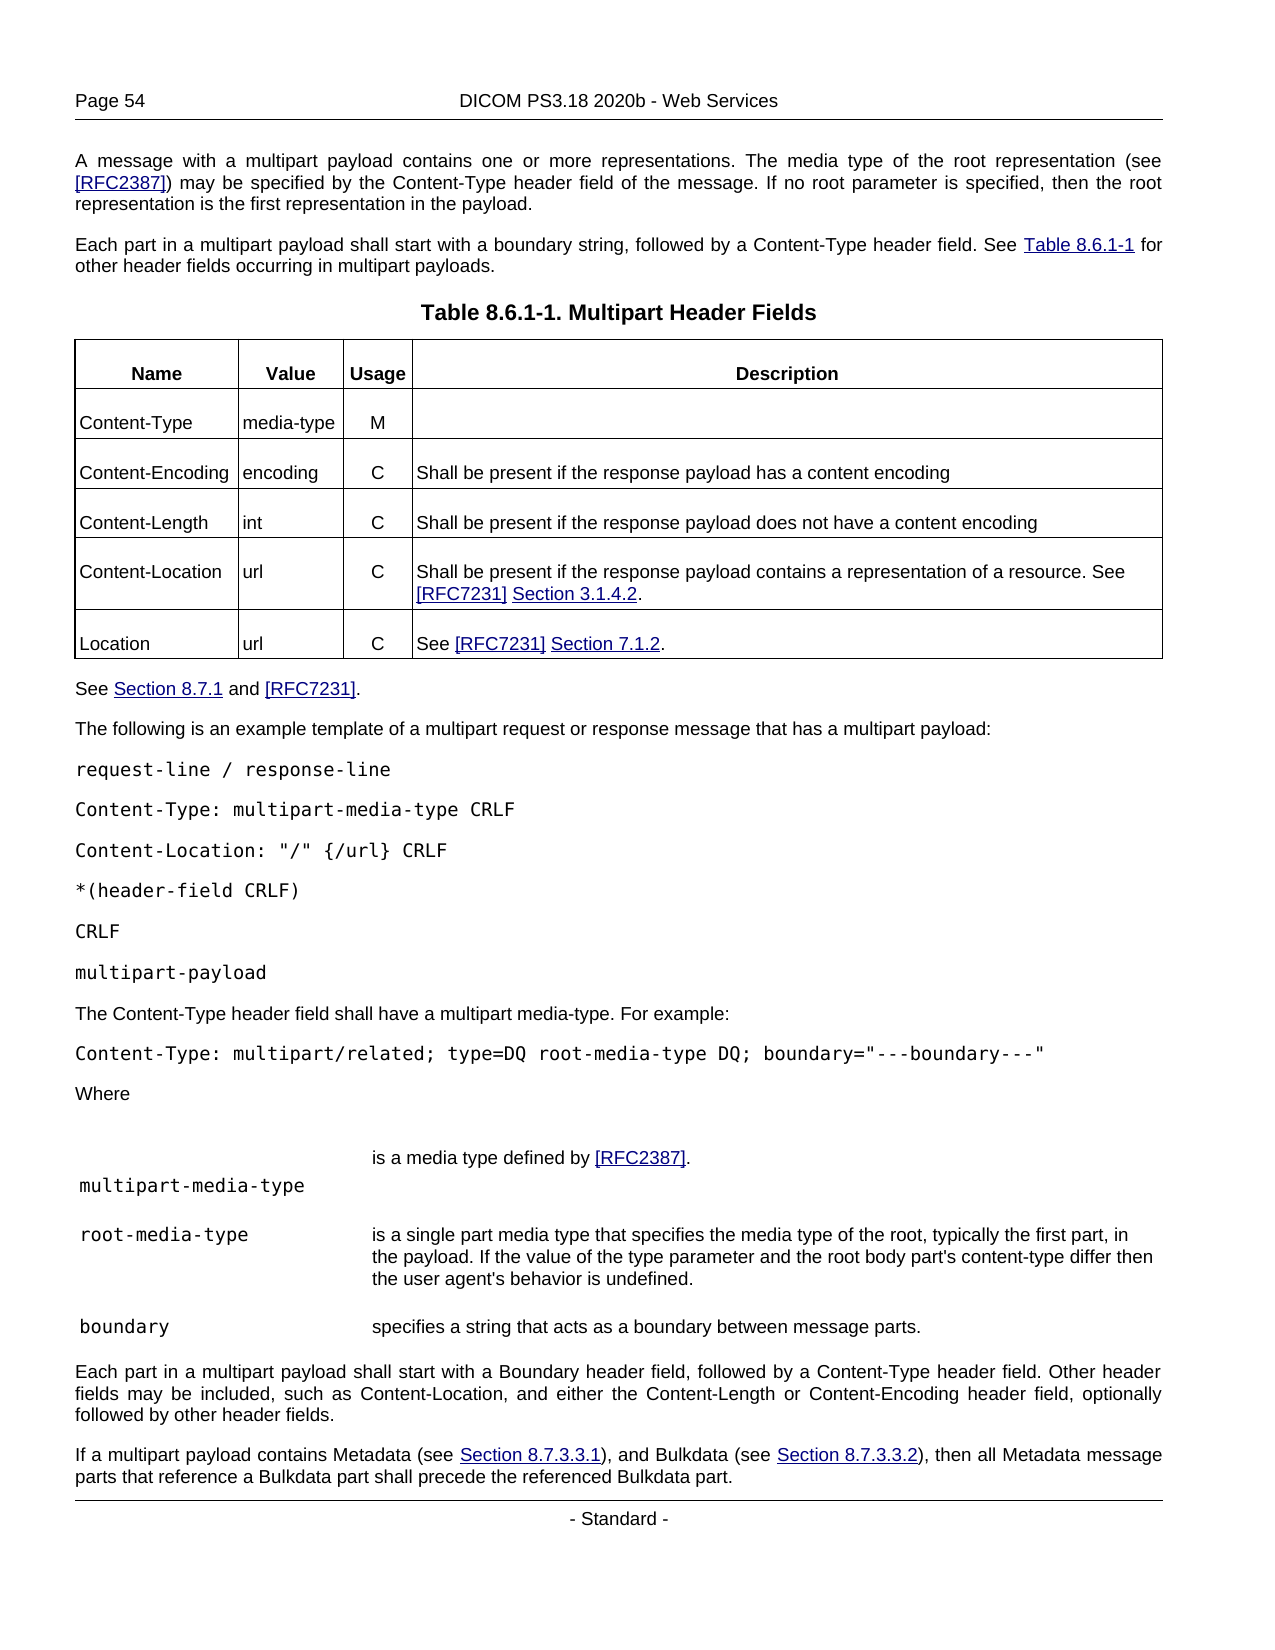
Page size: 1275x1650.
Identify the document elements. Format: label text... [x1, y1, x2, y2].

table_cell M [344, 389, 412, 438]
table_cell Shall be present if the response payload does not have a content encoding [413, 489, 1162, 537]
text Table 8.6.1-1. Multipart Header Fields [75, 299, 1162, 325]
text See Section 8.7.1 and [RFC7231]. [75, 678, 1162, 699]
table_cell encoding [239, 439, 343, 487]
text The Content-Type header field shall have a multipart media-type. For example: [75, 1002, 1162, 1024]
table_header Description [413, 340, 1162, 388]
table_cell C [344, 610, 412, 658]
table_header Value [239, 340, 343, 388]
text multipart-payload [75, 962, 1162, 983]
text CRLF [75, 921, 1162, 943]
table_cell C [344, 538, 412, 608]
table_cell [413, 389, 1162, 438]
table_cell C [344, 489, 412, 537]
table_cell url [239, 610, 343, 658]
text If a multipart payload contains Metadata (see Section 8.7.3.3.1), and Bulkdata (see Section 8.7.3.3.2), then all Metadata message parts that reference a Bulkdata part shall precede the referenced Bulkdata part. [75, 1444, 1162, 1487]
table_header is a media type defined by [RFC2387]. [368, 1124, 1162, 1201]
text Content-Location: "/" {/url} CRLF [75, 840, 1162, 862]
table_cell C [344, 439, 412, 487]
table_cell root-media-type [75, 1201, 368, 1293]
text request-line / response-line [75, 758, 1162, 780]
table_header multipart-media-type [75, 1124, 368, 1201]
text Content-Type: multipart/related; type=DQ root-media-type DQ; boundary="---boundary---" [75, 1043, 1162, 1064]
table_cell Shall be present if the response payload has a content encoding [413, 439, 1162, 487]
text Each part in a multipart payload shall start with a boundary string, followed by a Content-Type header field. See Table 8.6.1-1 for other header fields occurring in multipart payloads. [75, 233, 1162, 277]
table_header Name [76, 340, 238, 388]
table_cell int [239, 489, 343, 537]
table_header Usage [344, 340, 412, 388]
table_cell media-type [239, 389, 343, 438]
text A message with a multipart payload contains one or more representations. The media type of the root representation (see [RFC2387]) may be specified by the Content-Type header field of the message. If no root parameter is specified, then the root representation is the first representation in the payload. [75, 150, 1162, 215]
table_cell Shall be present if the response payload contains a representation of a resource. See [RFC7231] Section 3.1.4.2. [413, 538, 1162, 608]
table_cell specifies a string that acts as a boundary between message parts. [368, 1293, 1162, 1342]
table_cell Content-Type [76, 389, 238, 438]
table_cell url [239, 538, 343, 608]
table_cell boundary [75, 1293, 368, 1342]
table_cell Content-Location [76, 538, 238, 608]
table_cell Content-Length [76, 489, 238, 537]
table_cell is a single part media type that specifies the media type of the root, typically the first part, in the payload. If the value of the type parameter and the root body part's content-type differ then the user agent's behavior is undefined. [368, 1201, 1162, 1293]
text Where [75, 1083, 1162, 1105]
text Each part in a multipart payload shall start with a Boundary header field, followed by a Content-Type header field. Other header fields may be included, such as Content-Location, and either the Content-Length or Content-Encoding header field, optionally followed by other header fields. [75, 1361, 1162, 1425]
text *(header-field CRLF) [75, 880, 1162, 902]
table_cell Location [76, 610, 238, 658]
table_cell Content-Encoding [76, 439, 238, 487]
text The following is an example template of a multipart request or response message that has a multipart payload: [75, 718, 1162, 740]
table_cell See [RFC7231] Section 7.1.2. [413, 610, 1162, 658]
text Content-Type: multipart-media-type CRLF [75, 799, 1162, 821]
